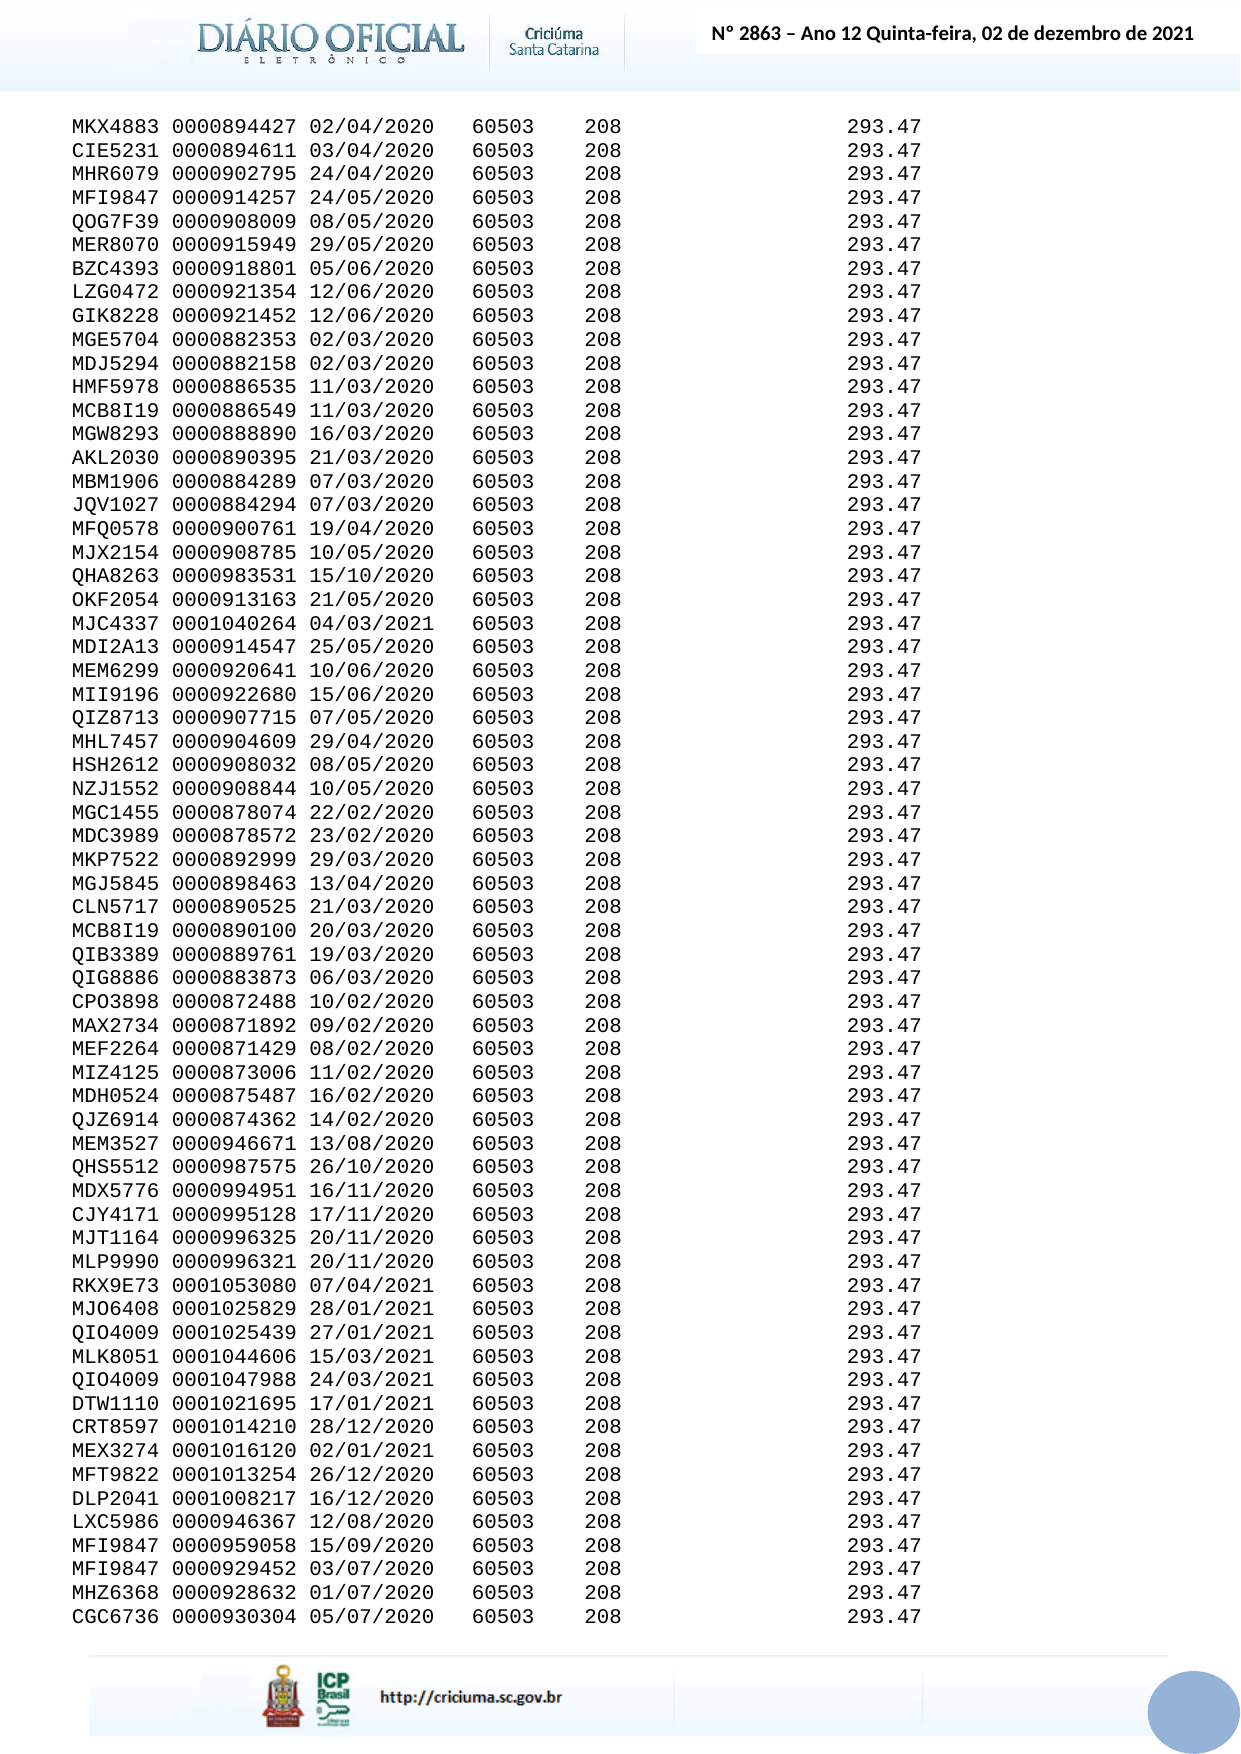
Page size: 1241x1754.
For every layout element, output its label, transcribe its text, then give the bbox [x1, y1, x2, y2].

text MDC3989 0000878572 23/02/2020 60503 208 293.47 [59, 825, 1181, 849]
text MCB8I19 0000890100 20/03/2020 60503 208 293.47 [59, 920, 1181, 944]
text BZC4393 0000918801 05/06/2020 60503 208 293.47 [59, 258, 1181, 282]
text MGJ5845 0000898463 13/04/2020 60503 208 293.47 [59, 873, 1181, 896]
text MDX5776 0000994951 16/11/2020 60503 208 293.47 [59, 1180, 1181, 1204]
text QIO4009 0001047988 24/03/2021 60503 208 293.47 [59, 1369, 1181, 1393]
text LZG0472 0000921354 12/06/2020 60503 208 293.47 [59, 282, 1181, 305]
text QIG8886 0000883873 06/03/2020 60503 208 293.47 [59, 967, 1181, 991]
text MBM1906 0000884289 07/03/2020 60503 208 293.47 [59, 471, 1181, 494]
text MCB8I19 0000886549 11/03/2020 60503 208 293.47 [59, 400, 1181, 423]
text MGW8293 0000888890 16/03/2020 60503 208 293.47 [59, 423, 1181, 447]
text MFI9847 0000914257 24/05/2020 60503 208 293.47 [59, 187, 1181, 211]
text HSH2612 0000908032 08/05/2020 60503 208 293.47 [59, 754, 1181, 778]
text MFT9822 0001013254 26/12/2020 60503 208 293.47 [59, 1464, 1181, 1487]
text MJO6408 0001025829 28/01/2021 60503 208 293.47 [59, 1298, 1181, 1322]
text CLN5717 0000890525 21/03/2020 60503 208 293.47 [59, 896, 1181, 920]
text MGE5704 0000882353 02/03/2020 60503 208 293.47 [59, 329, 1181, 352]
text MJX2154 0000908785 10/05/2020 60503 208 293.47 [59, 542, 1181, 565]
text QJZ6914 0000874362 14/02/2020 60503 208 293.47 [59, 1109, 1181, 1133]
text QIB3389 0000889761 19/03/2020 60503 208 293.47 [59, 944, 1181, 967]
text QIO4009 0001025439 27/01/2021 60503 208 293.47 [59, 1322, 1181, 1346]
text QOG7F39 0000908009 08/05/2020 60503 208 293.47 [59, 211, 1181, 234]
text MJC4337 0001040264 04/03/2021 60503 208 293.47 [59, 613, 1181, 636]
text MFI9847 0000959058 15/09/2020 60503 208 293.47 [59, 1535, 1181, 1558]
text QIZ8713 0000907715 07/05/2020 60503 208 293.47 [59, 707, 1181, 731]
text MAX2734 0000871892 09/02/2020 60503 208 293.47 [59, 1014, 1181, 1038]
text MHR6079 0000902795 24/04/2020 60503 208 293.47 [59, 163, 1181, 187]
text MKX4883 0000894427 02/04/2020 60503 208 293.47 [59, 116, 1181, 140]
text NZJ1552 0000908844 10/05/2020 60503 208 293.47 [59, 778, 1181, 802]
text MIZ4125 0000873006 11/02/2020 60503 208 293.47 [59, 1062, 1181, 1086]
text DTW1110 0001021695 17/01/2021 60503 208 293.47 [59, 1393, 1181, 1417]
text LXC5986 0000946367 12/08/2020 60503 208 293.47 [59, 1511, 1181, 1535]
text RKX9E73 0001053080 07/04/2021 60503 208 293.47 [59, 1275, 1181, 1298]
text MHZ6368 0000928632 01/07/2020 60503 208 293.47 [59, 1582, 1181, 1606]
text CRT8597 0001014210 28/12/2020 60503 208 293.47 [59, 1417, 1181, 1440]
text QHA8263 0000983531 15/10/2020 60503 208 293.47 [59, 565, 1181, 589]
text JQV1027 0000884294 07/03/2020 60503 208 293.47 [59, 494, 1181, 518]
text MJT1164 0000996325 20/11/2020 60503 208 293.47 [59, 1227, 1181, 1251]
text MLK8051 0001044606 15/03/2021 60503 208 293.47 [59, 1346, 1181, 1369]
text QHS5512 0000987575 26/10/2020 60503 208 293.47 [59, 1156, 1181, 1180]
text MDJ5294 0000882158 02/03/2020 60503 208 293.47 [59, 352, 1181, 376]
text OKF2054 0000913163 21/05/2020 60503 208 293.47 [59, 589, 1181, 613]
text MEM6299 0000920641 10/06/2020 60503 208 293.47 [59, 660, 1181, 683]
text MKP7522 0000892999 29/03/2020 60503 208 293.47 [59, 849, 1181, 873]
text MII9196 0000922680 15/06/2020 60503 208 293.47 [59, 683, 1181, 707]
text GIK8228 0000921452 12/06/2020 60503 208 293.47 [59, 305, 1181, 329]
text MEM3527 0000946671 13/08/2020 60503 208 293.47 [59, 1133, 1181, 1156]
text MGC1455 0000878074 22/02/2020 60503 208 293.47 [59, 802, 1181, 825]
text DLP2041 0001008217 16/12/2020 60503 208 293.47 [59, 1487, 1181, 1511]
text MFQ0578 0000900761 19/04/2020 60503 208 293.47 [59, 518, 1181, 542]
text CPO3898 0000872488 10/02/2020 60503 208 293.47 [59, 991, 1181, 1014]
text MER8070 0000915949 29/05/2020 60503 208 293.47 [59, 234, 1181, 258]
text CJY4171 0000995128 17/11/2020 60503 208 293.47 [59, 1204, 1181, 1227]
text MEX3274 0001016120 02/01/2021 60503 208 293.47 [59, 1440, 1181, 1464]
text MDI2A13 0000914547 25/05/2020 60503 208 293.47 [59, 636, 1181, 660]
text MHL7457 0000904609 29/04/2020 60503 208 293.47 [59, 731, 1181, 754]
text AKL2030 0000890395 21/03/2020 60503 208 293.47 [59, 447, 1181, 471]
text CGC6736 0000930304 05/07/2020 60503 208 293.47 [59, 1606, 1181, 1629]
text MLP9990 0000996321 20/11/2020 60503 208 293.47 [59, 1251, 1181, 1275]
text MEF2264 0000871429 08/02/2020 60503 208 293.47 [59, 1038, 1181, 1062]
text CIE5231 0000894611 03/04/2020 60503 208 293.47 [59, 140, 1181, 163]
text MDH0524 0000875487 16/02/2020 60503 208 293.47 [59, 1086, 1181, 1109]
text MFI9847 0000929452 03/07/2020 60503 208 293.47 [59, 1558, 1181, 1582]
text HMF5978 0000886535 11/03/2020 60503 208 293.47 [59, 376, 1181, 400]
